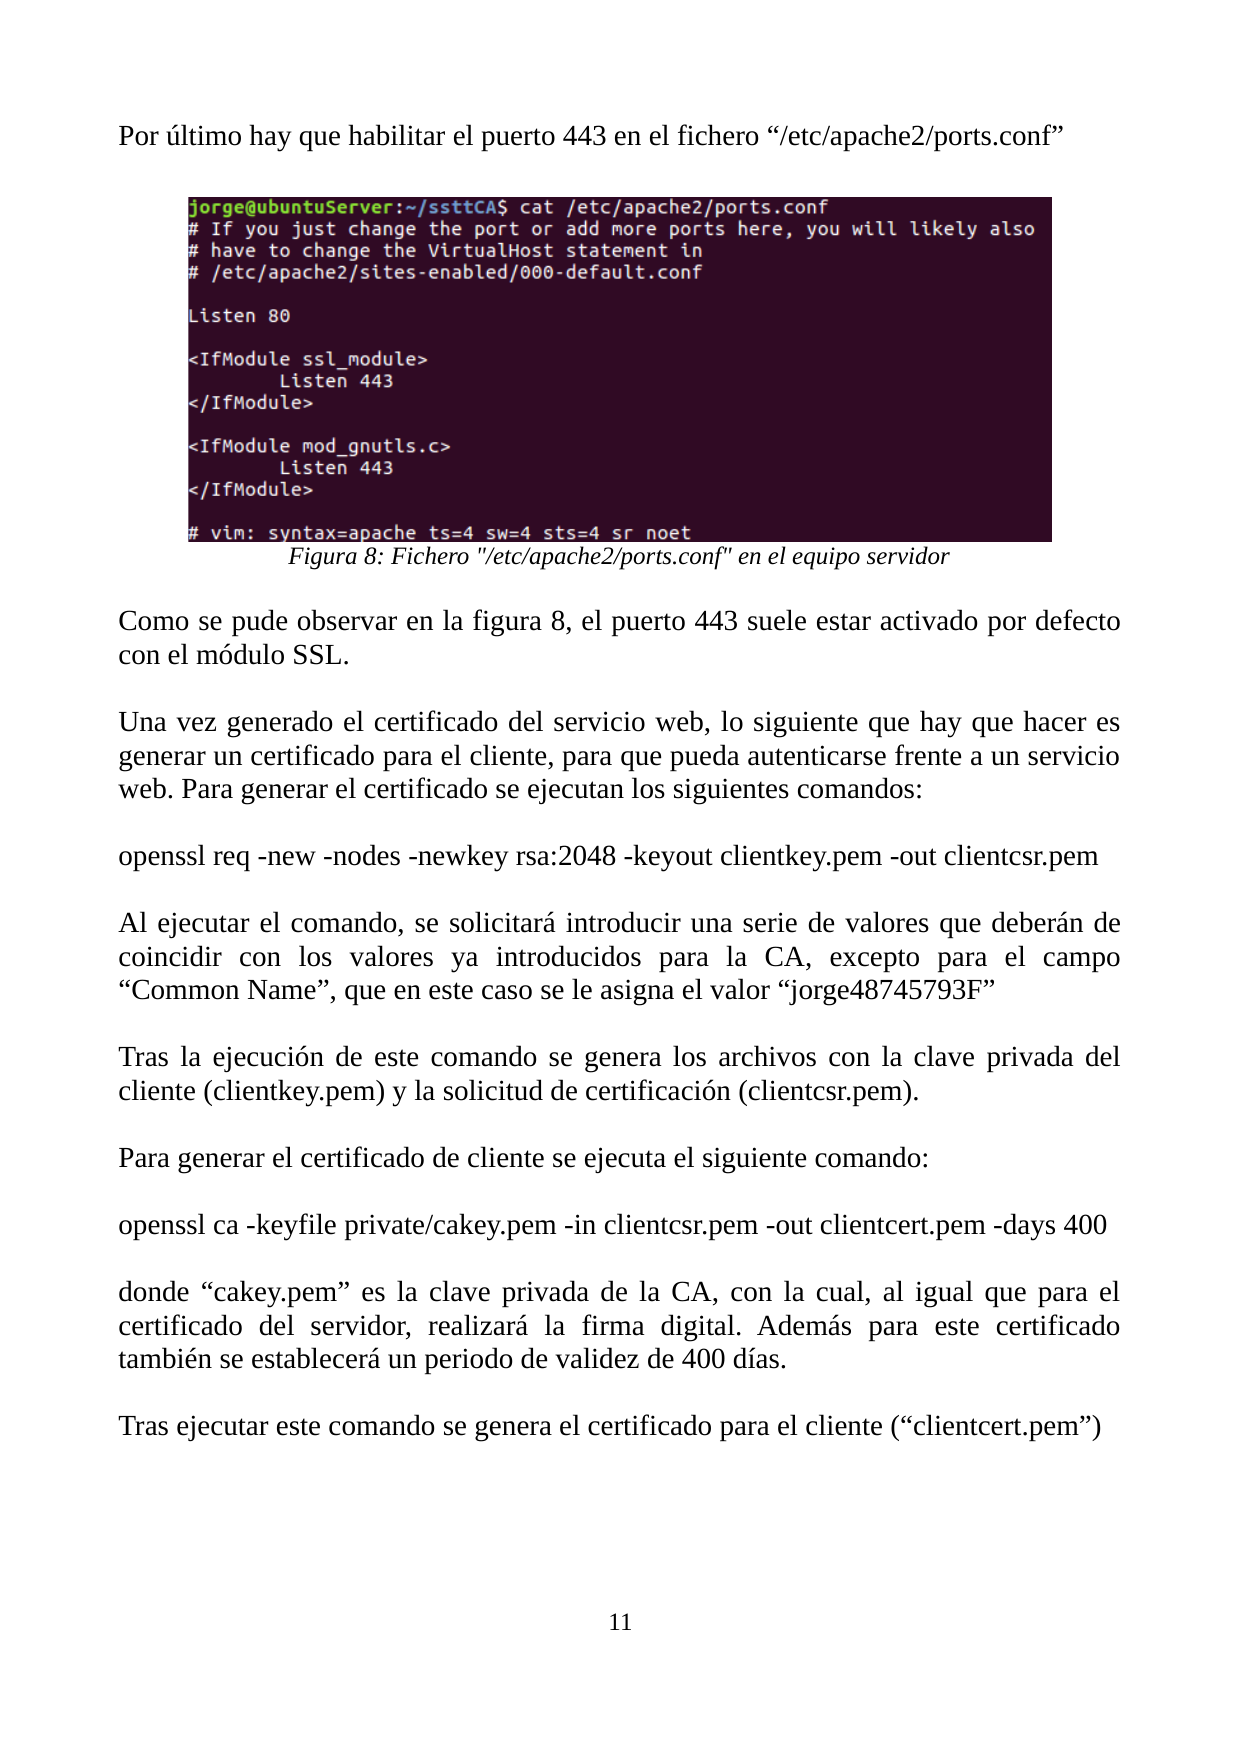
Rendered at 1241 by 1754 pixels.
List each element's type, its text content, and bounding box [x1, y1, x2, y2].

text donde “cakey.pem” es la clave privada de la CA, con la cual, al igual que para el certificado del servidor, realizará la firma digital. Además para este certificado también se establecerá un periodo de validez de 400 días. [118, 1274, 1122, 1375]
picture [188, 197, 1052, 542]
text Figura 8: Fichero "/etc/apache2/ports.conf" en el equipo servidor [188, 542, 1052, 570]
text Como se pude observar en la figura 8, el puerto 443 suele estar activado por defecto con el módulo SSL. [118, 603, 1122, 671]
text Tras ejecutar este comando se genera el certificado para el cliente (“clientcert.pem”) [118, 1408, 1122, 1442]
text Al ejecutar el comando, se solicitará introducir una serie de valores que deberán de coincidir con los valores ya introducidos para la CA, excepto para el campo “Common Name”, que en este caso se le asigna el valor “jorge48745793F” [118, 905, 1122, 1006]
text openssl ca -keyfile private/cakey.pem -in clientcsr.pem -out clientcert.pem -days 400 [118, 1207, 1122, 1241]
text Una vez generado el certificado del servicio web, lo siguiente que hay que hacer es generar un certificado para el cliente, para que pueda autenticarse frente a un servicio web. Para generar el certificado se ejecutan los siguientes comandos: [118, 704, 1122, 805]
text Por último hay que habilitar el puerto 443 en el fichero “/etc/apache2/ports.conf” [118, 118, 1122, 152]
text Tras la ejecución de este comando se genera los archivos con la clave privada del cliente (clientkey.pem) y la solicitud de certificación (clientcsr.pem). [118, 1039, 1122, 1107]
text Para generar el certificado de cliente se ejecuta el siguiente comando: [118, 1140, 1122, 1174]
text openssl req -new -nodes -newkey rsa:2048 -keyout clientkey.pem -out clientcsr.pem [118, 838, 1122, 872]
